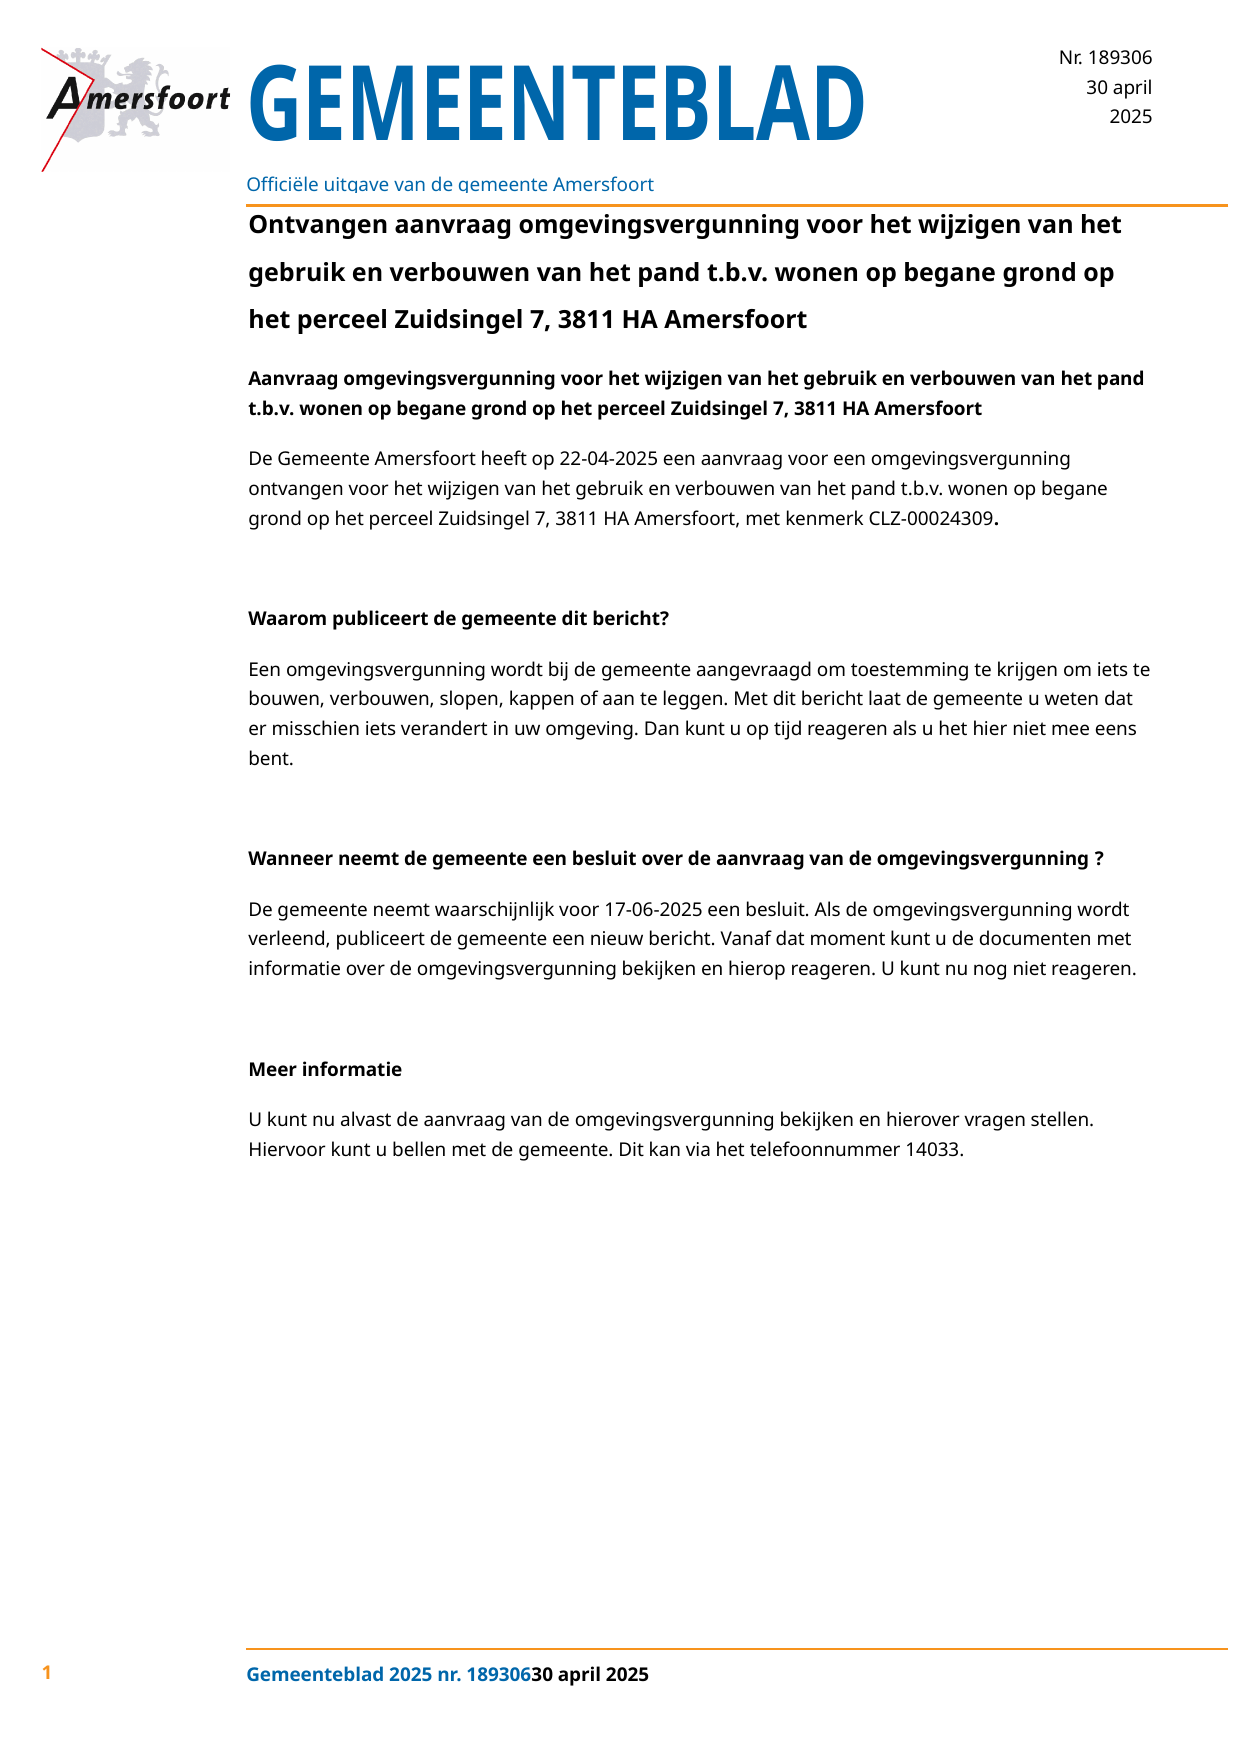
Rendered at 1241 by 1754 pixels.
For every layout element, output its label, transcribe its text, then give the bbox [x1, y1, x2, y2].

text Een omgevingsvergunning wordt bij de gemeente aangevraagd om toestemming te krijgen om iets te bouwen, verbouwen, slopen, kappen of aan te leggen. Met dit bericht laat de gemeente u weten dat er misschien iets verandert in uw omgeving. Dan kunt u op tijd reageren als u het hier niet mee eens bent. [248, 656, 1152, 770]
text De gemeente neemt waarschijnlijk voor 17-06-2025 een besluit. Als de omgevingsvergunning wordt verleend, publiceert de gemeente een nieuw bericht. Vanaf dat moment kunt u de documenten met informatie over de omgevingsvergunning bekijken en hierop reageren. U kunt nu nog niet reageren. [248, 896, 1152, 981]
text Wanneer neemt de gemeente een besluit over de aanvraag van de omgevingsvergunning ? [248, 846, 1152, 871]
text Meer informatie [248, 1056, 1152, 1082]
text Aanvraag omgevingsvergunning voor het wijzigen van het gebruik en verbouwen van het pand t.b.v. wonen op begane grond op het perceel Zuidsingel 7, 3811 HA Amersfoort [248, 366, 1152, 421]
text De Gemeente Amersfoort heeft op 22-04-2025 een aanvraag voor een omgevingsvergunning ontvangen voor het wijzigen van het gebruik en verbouwen van het pand t.b.v. wonen op begane grond op het perceel Zuidsingel 7, 3811 HA Amersfoort, met kenmerk CLZ-00024309. [248, 446, 1152, 530]
text U kunt nu alvast de aanvraag van de omgevingsvergunning bekijken en hierover vragen stellen. Hiervoor kunt u bellen met de gemeente. Dit kan via het telefoonnummer 14033. [248, 1106, 1152, 1162]
picture [41, 47, 231, 172]
text Waarom publiceert de gemeente dit bericht? [248, 606, 1152, 631]
text Ontvangen aanvraag omgevingsvergunning voor het wijzigen van het gebruik en verbouwen van het pand t.b.v. wonen op begane grond op het perceel Zuidsingel 7, 3811 HA Amersfoort [248, 207, 1152, 336]
